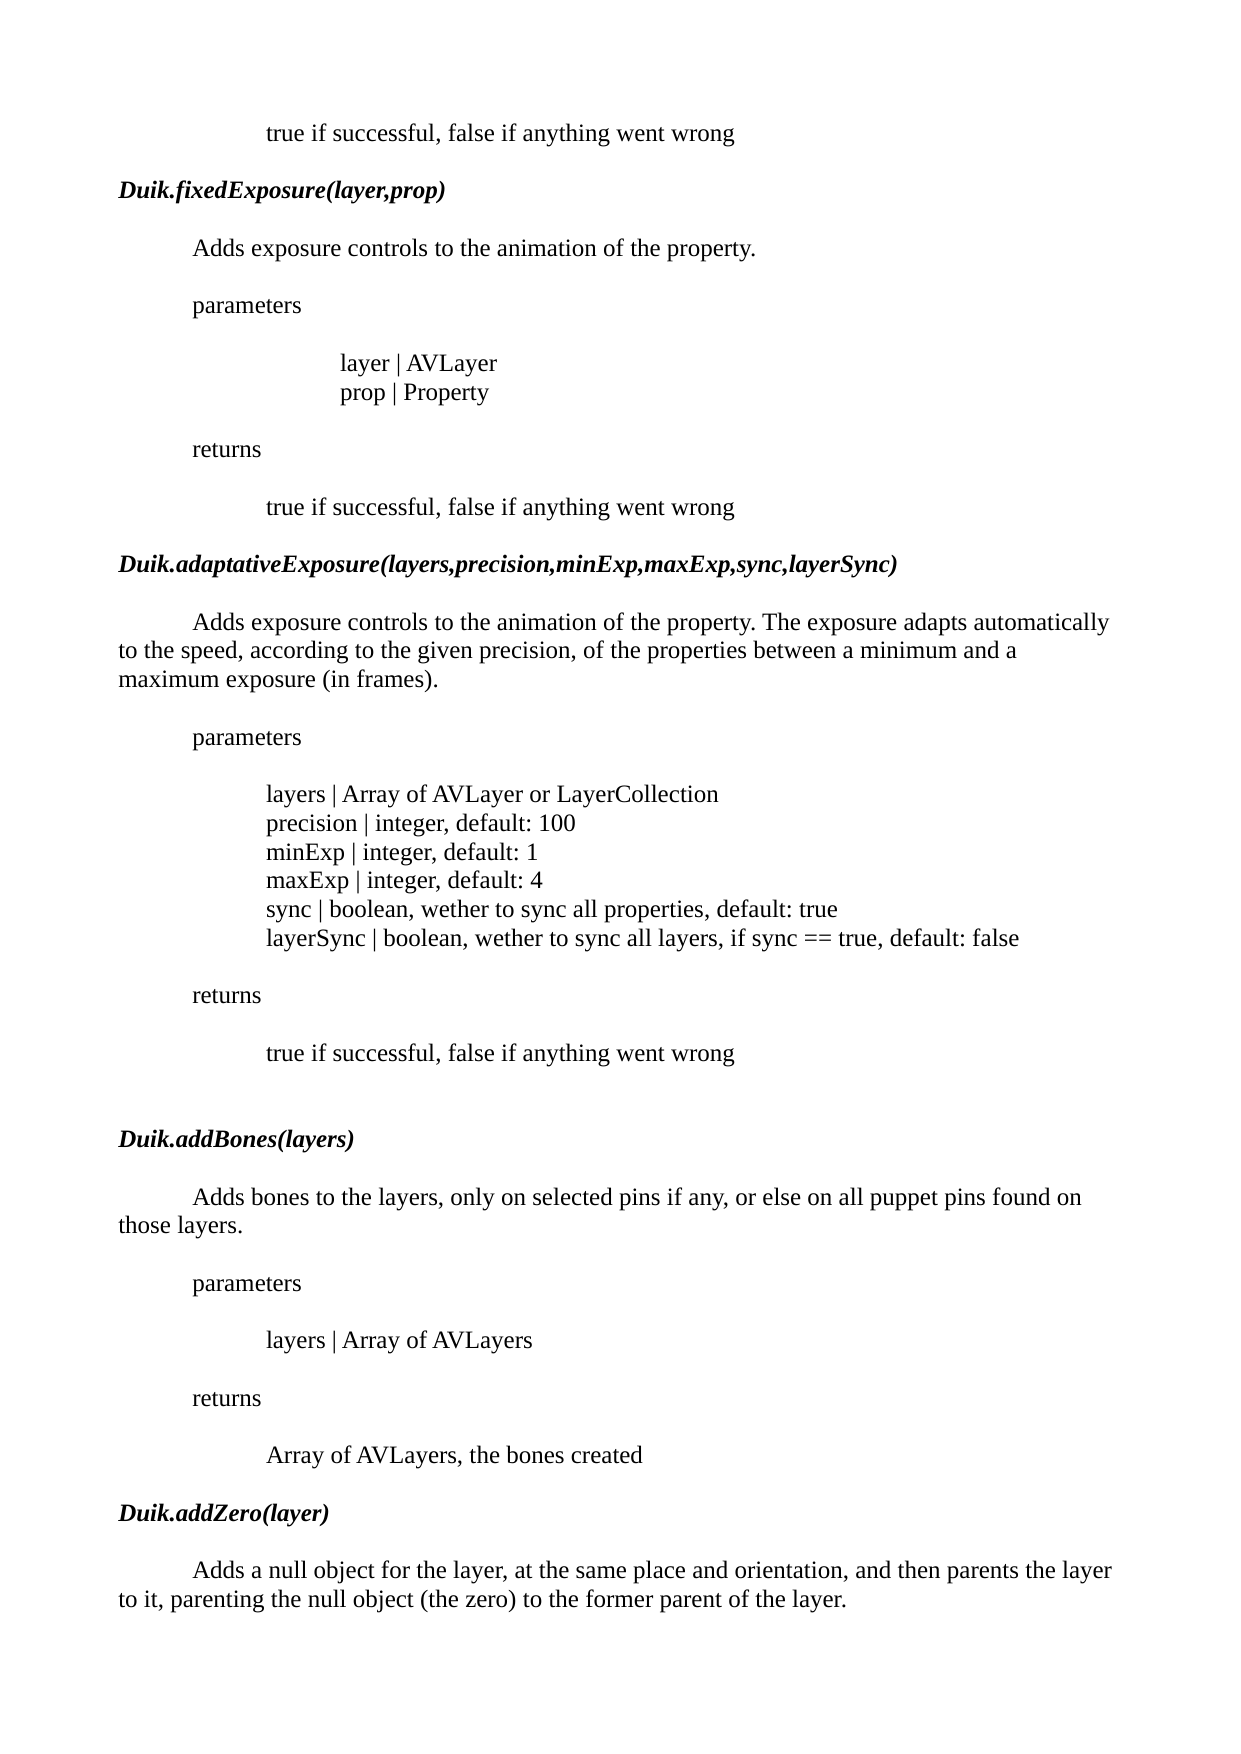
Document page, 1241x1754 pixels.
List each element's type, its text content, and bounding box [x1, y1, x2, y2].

text layers | Array of AVLayers [118, 1326, 1122, 1354]
text layerSync | boolean, wether to sync all layers, if sync == true, default: false [118, 923, 1122, 952]
text Duik.addBones(layers) [118, 1124, 1122, 1153]
text Duik.addZero(layer) [118, 1498, 1122, 1527]
text layers | Array of AVLayer or LayerCollection precision | integer, default: 100 minExp | integer, default: 1 maxExp | integer, default: 4 [118, 779, 1122, 894]
text sync | boolean, wether to sync all properties, default: true [118, 894, 1122, 923]
text returns [118, 434, 1122, 463]
text Adds exposure controls to the animation of the property. The exposure adapts automatically to the speed, according to the given precision, of the properties between a minimum and a maximum exposure (in frames). [118, 607, 1122, 693]
text Adds bones to the layers, only on selected pins if any, or else on all puppet pins found on those layers. [118, 1182, 1122, 1239]
text Adds a null object for the layer, at the same place and orientation, and then parents the layer to it, parenting the null object (the zero) to the former parent of the layer. [118, 1556, 1122, 1613]
text returns [118, 1383, 1122, 1412]
text Array of AVLayers, the bones created [118, 1441, 1122, 1469]
text true if successful, false if anything went wrong [118, 118, 1122, 147]
text Duik.fixedExposure(layer,prop) [118, 176, 1122, 204]
text parameters [118, 291, 1122, 319]
text parameters [118, 722, 1122, 751]
text true if successful, false if anything went wrong [118, 1038, 1122, 1067]
text parameters [118, 1268, 1122, 1297]
text true if successful, false if anything went wrong [118, 492, 1122, 521]
text layer | AVLayer prop | Property [118, 348, 1122, 406]
text Duik.adaptativeExposure(layers,precision,minExp,maxExp,sync,layerSync) [118, 549, 1122, 578]
text returns [118, 981, 1122, 1009]
text Adds exposure controls to the animation of the property. [118, 233, 1122, 262]
